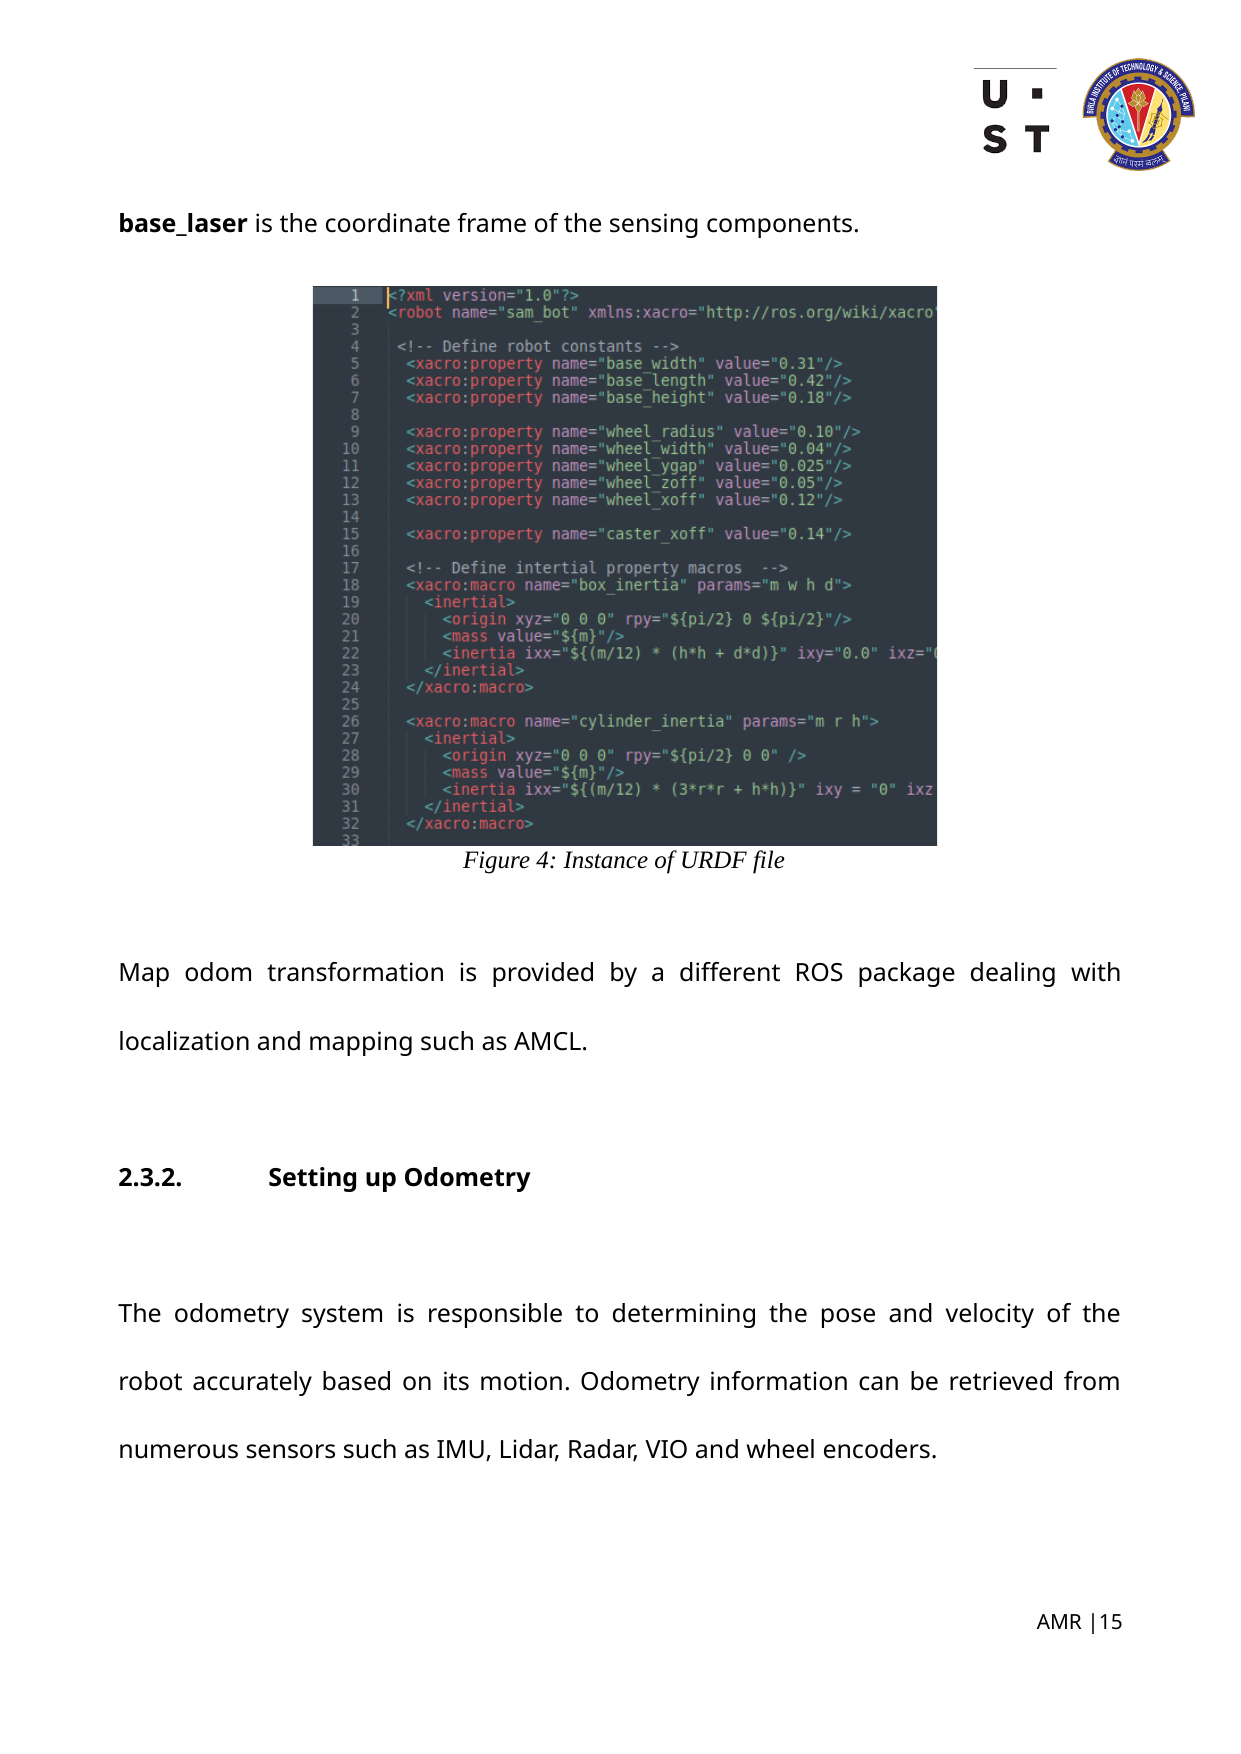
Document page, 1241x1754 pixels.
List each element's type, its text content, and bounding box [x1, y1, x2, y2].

text Figure 4: Instance of URDF file [313, 846, 937, 874]
text Map odom transformation is provided by a different ROS package dealing with localization and mapping such as AMCL. [118, 955, 1122, 1057]
text 2.3.2. Setting up Odometry [118, 1159, 1122, 1193]
text The odometry system is responsible to determining the pose and velocity of the robot accurately based on its motion. Odometry information can be retrieved from numerous sensors such as IMU, Lidar, Radar, VIO and wheel encoders. [118, 1296, 1122, 1466]
picture [1082, 58, 1195, 171]
text [313, 276, 937, 286]
text base_laser is the coordinate frame of the sensing components. [118, 206, 1122, 240]
picture [973, 68, 1057, 161]
picture [312, 286, 938, 846]
